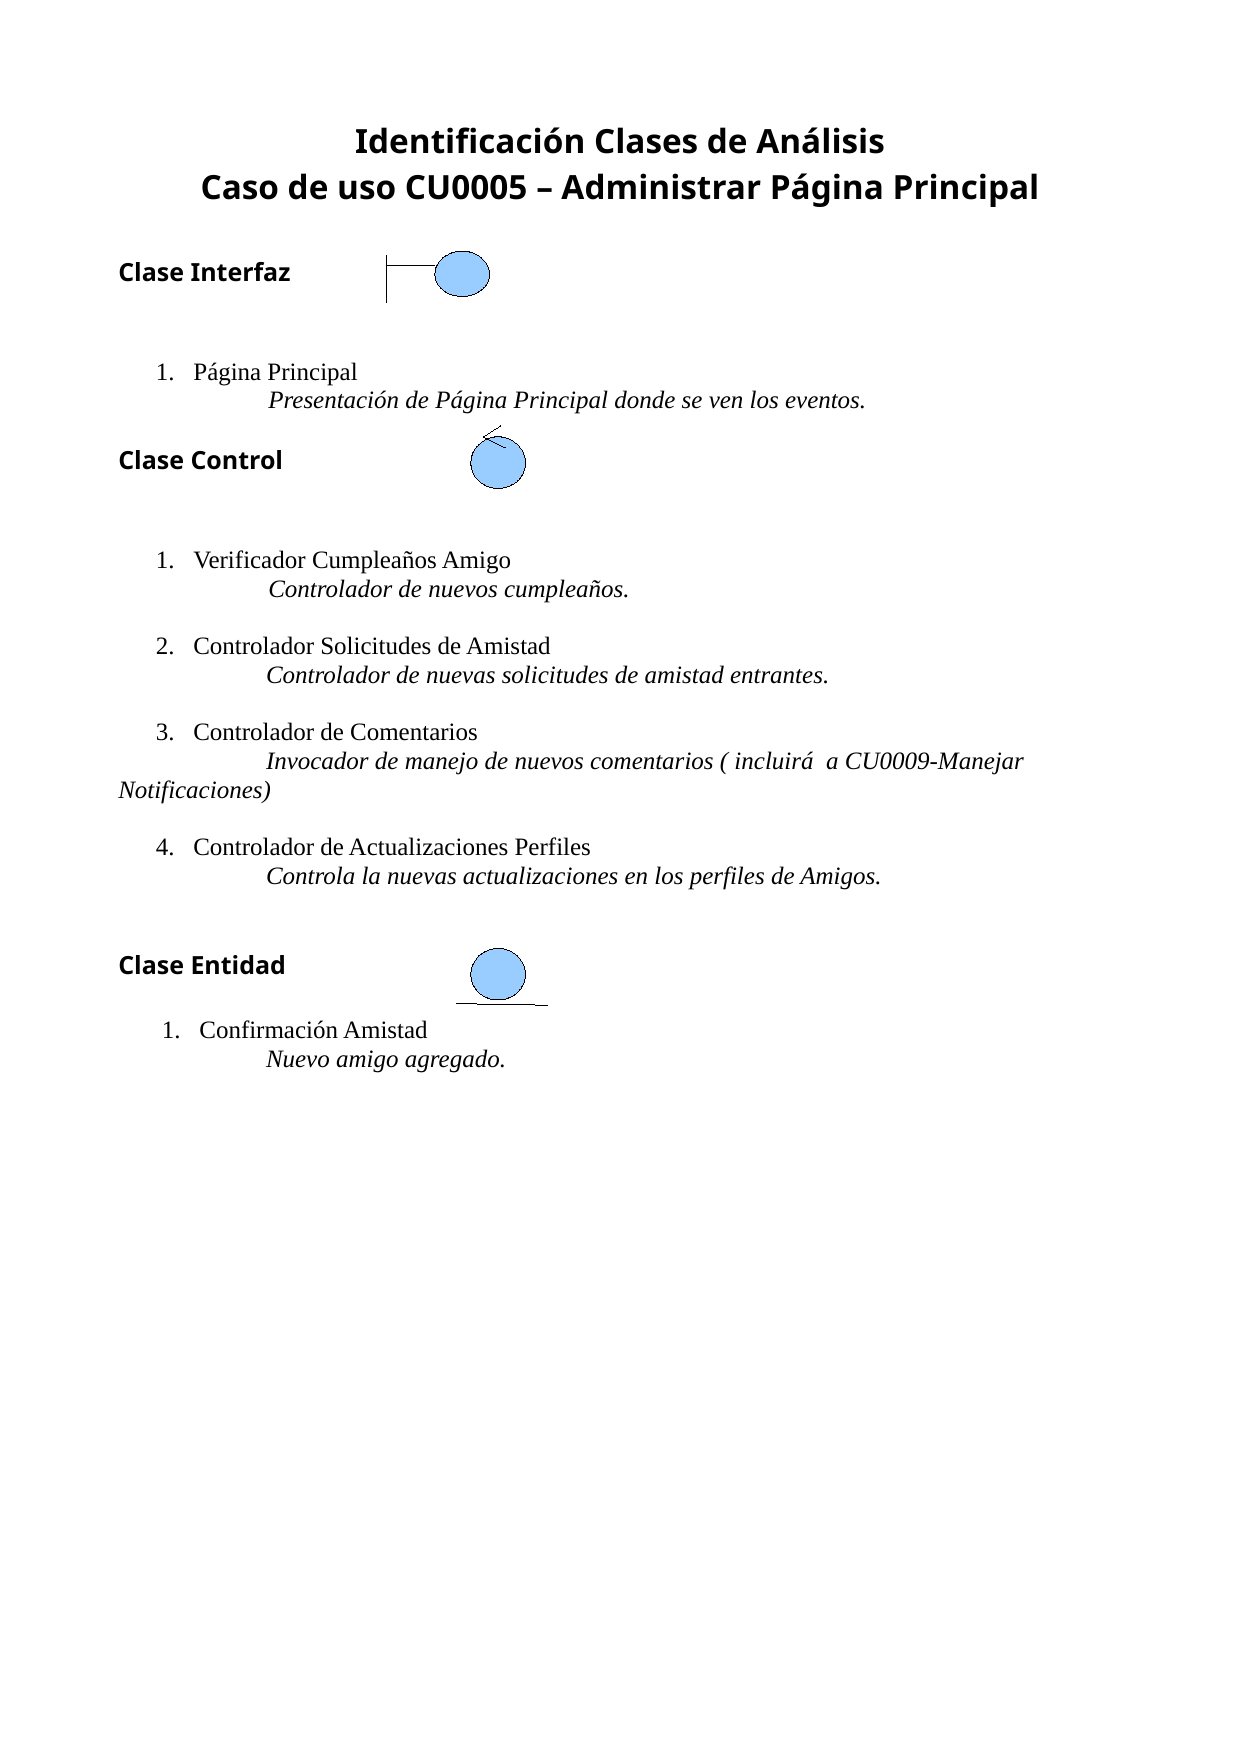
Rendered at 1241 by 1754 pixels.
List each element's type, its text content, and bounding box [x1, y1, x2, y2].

list Controlador Solicitudes de Amistad [156, 631, 1122, 660]
text Nuevo amigo agregado. [118, 1044, 1122, 1073]
text Caso de uso CU0005 – Administrar Página Principal [118, 163, 1122, 209]
text Identificación Clases de Análisis [118, 118, 1122, 163]
text Clase Control [118, 443, 479, 477]
list Página Principal [156, 357, 1122, 385]
text Controlador de nuevas solicitudes de amistad entrantes. [118, 660, 1122, 689]
text Controla la nuevas actualizaciones en los perfiles de Amigos. [118, 861, 1122, 890]
list Controlador de Actualizaciones Perfiles [156, 832, 1122, 861]
text Clase Entidad [118, 947, 1122, 982]
text Clase Interfaz [118, 254, 447, 288]
text [518, 443, 1122, 477]
list Verificador Cumpleaños Amigo [156, 545, 1122, 574]
list Presentación de Página Principal donde se ven los eventos. [231, 385, 1122, 414]
list Controlador de nuevos cumpleaños. [231, 574, 1122, 602]
list Controlador de Comentarios [156, 717, 1122, 746]
list Confirmación Amistad [162, 1016, 1122, 1044]
text Invocador de manejo de nuevos comentarios ( incluirá a CU0009-Manejar Notificaciones) [118, 746, 1122, 804]
text [478, 254, 1122, 288]
